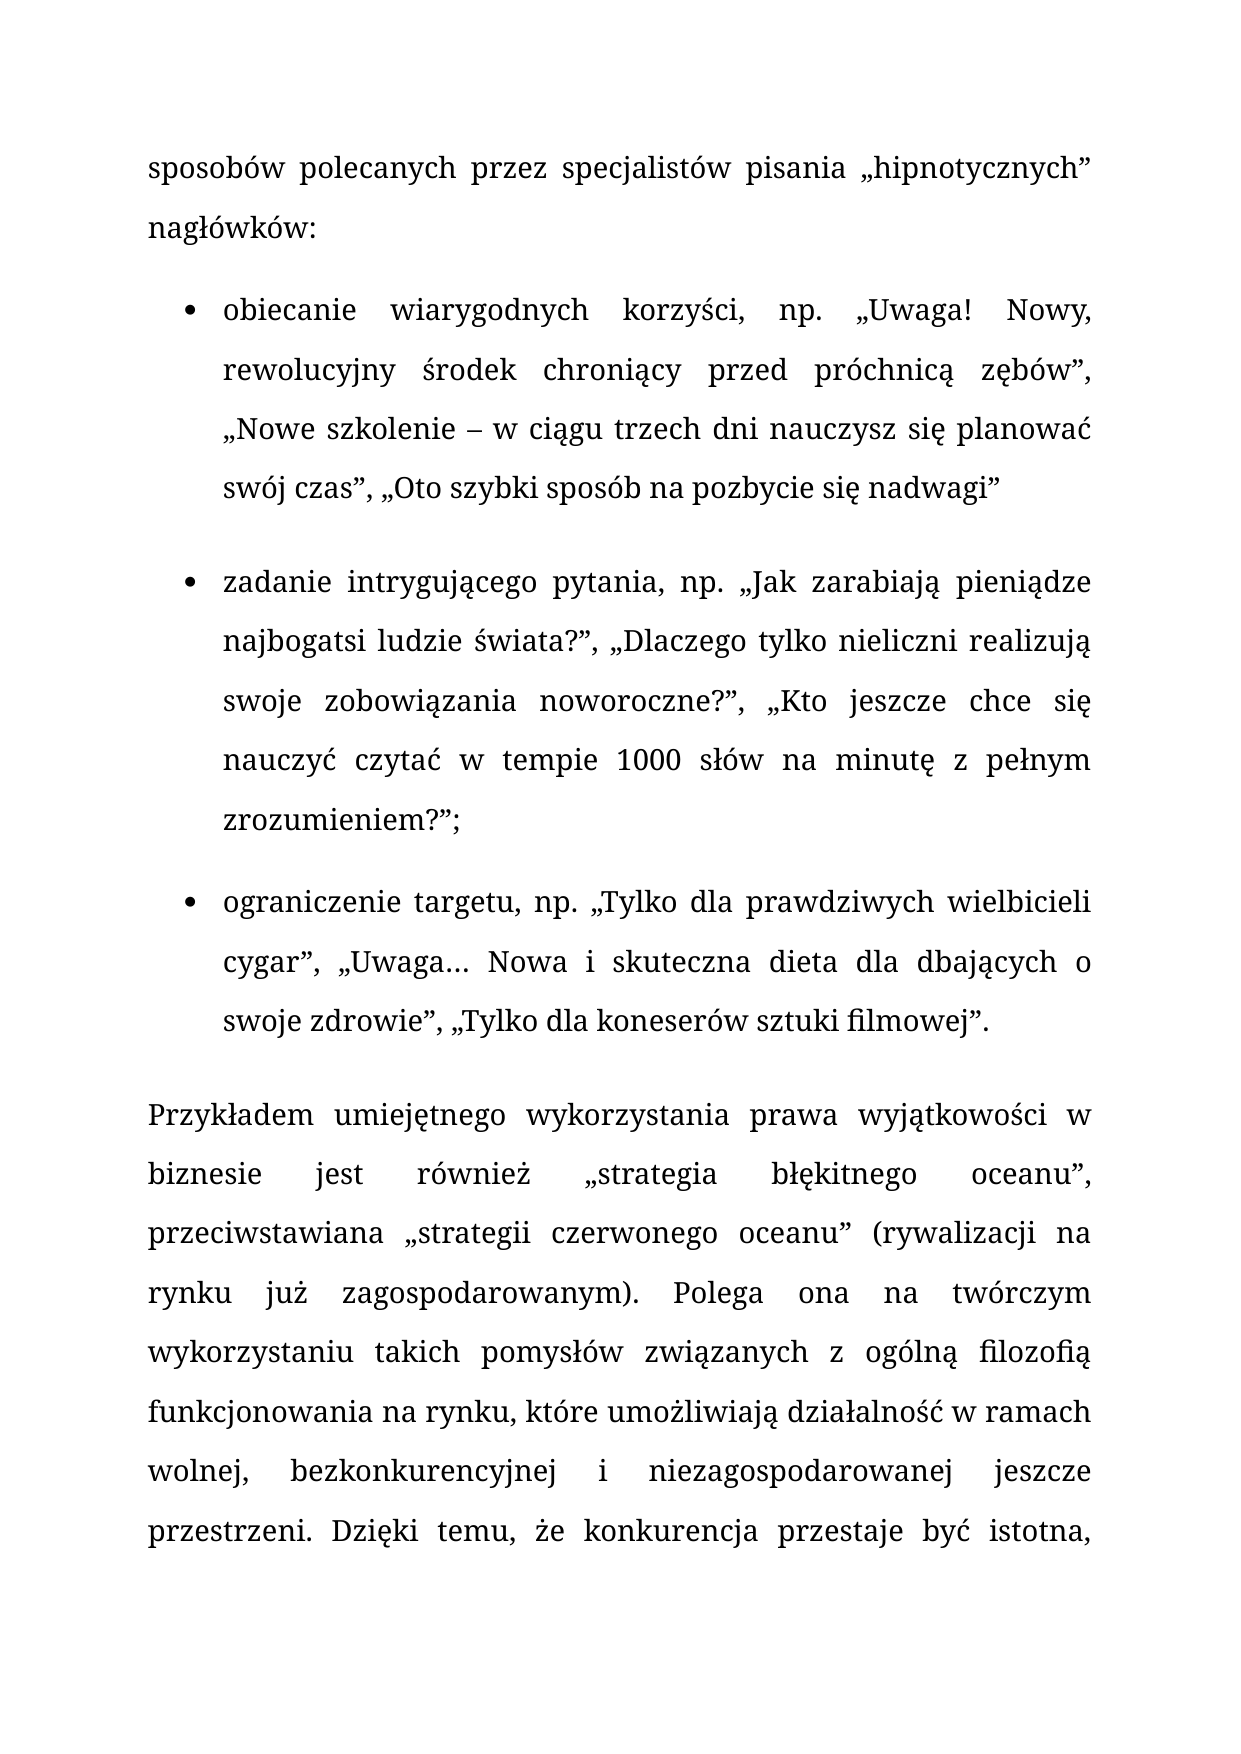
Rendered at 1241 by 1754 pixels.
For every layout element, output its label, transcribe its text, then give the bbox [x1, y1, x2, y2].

text sposobów polecanych przez specjalistów pisania „hipnotycznych” nagłówków: [148, 148, 1093, 247]
list zadanie intrygującego pytania, np. „Jak zarabiają pieniądze najbogatsi ludzie świata?”, „Dlaczego tylko nieliczni realizują swoje zobowiązania noworoczne?”, „Kto jeszcze chce się nauczyć czytać w tempie 1000 słów na minutę z pełnym zrozumieniem?”; [185, 561, 1093, 839]
list ograniczenie targetu, np. „Tylko dla prawdziwych wielbicieli cygar”, „Uwaga… Nowa i skuteczna dieta dla dbających o swoje zdrowie”, „Tylko dla koneserów sztuki filmowej”. [185, 881, 1093, 1040]
text Przykładem umiejętnego wykorzystania prawa wyjątkowości w biznesie jest również „strategia błękitnego oceanu”, przeciwstawiana „strategii czerwonego oceanu” (rywalizacji na rynku już zagospodarowanym). Polega ona na twórczym wykorzystaniu takich pomysłów związanych z ogólną filozofią funkcjonowania na rynku, które umożliwiają działalność w ramach wolnej, bezkonkurencyjnej i niezagospodarowanej jeszcze przestrzeni. Dzięki temu, że konkurencja przestaje być istotna, [148, 1094, 1093, 1550]
list obiecanie wiarygodnych korzyści, np. „Uwaga! Nowy, rewolucyjny środek chroniący przed próchnicą zębów”, „Nowe szkolenie – w ciągu trzech dni nauczysz się planować swój czas”, „Oto szybki sposób na pozbycie się nadwagi” [185, 289, 1093, 507]
